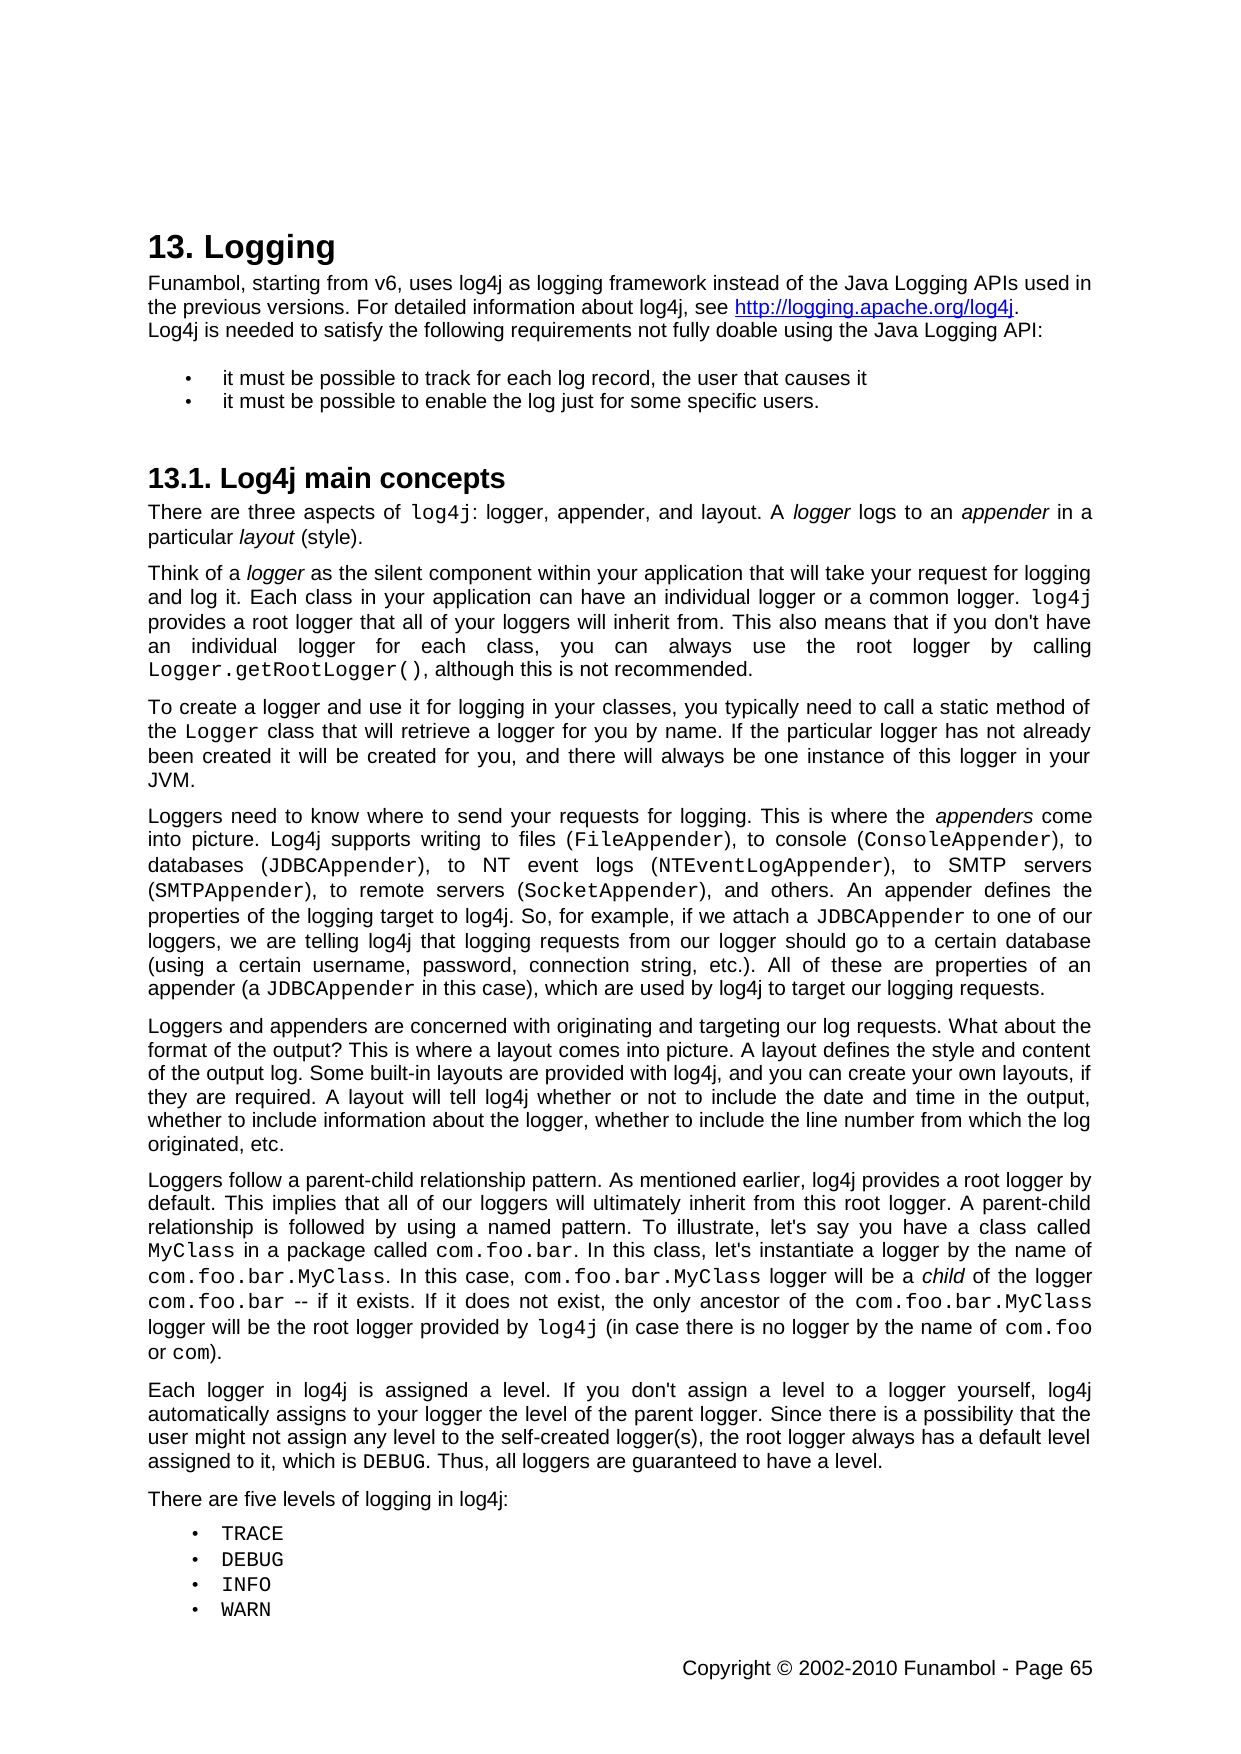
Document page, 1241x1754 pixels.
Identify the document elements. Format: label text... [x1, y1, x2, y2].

text Funambol, starting from v6, uses log4j as logging framework instead of the Java Logging APIs used in the previous versions. For detailed information about log4j, see http://logging.apache.org/log4j. [148, 272, 1092, 319]
text There are five levels of logging in log4j: [148, 1487, 1092, 1511]
list it must be possible to track for each log record, the user that causes it [185, 366, 1092, 389]
text Think of a logger as the silent component within your application that will take your request for logging and log it. Each class in your application can have an individual logger or a common logger. log4j provides a root logger that all of your loggers will inherit from. This also means that if you don't have an individual logger for each class, you can always use the root logger by calling Logger.getRootLogger(), although this is not recommended. [148, 562, 1092, 683]
text Log4j is needed to satisfy the following requirements not fully doable using the Java Logging API: [148, 319, 1092, 342]
list WARN [192, 1598, 1092, 1623]
list DEBUG [192, 1547, 1092, 1572]
subtitle Logging [148, 228, 1092, 266]
text Loggers need to know where to send your requests for logging. This is where the appenders come into picture. Log4j supports writing to files (FileAppender), to console (ConsoleAppender), to databases (JDBCAppender), to NT event logs (NTEventLogAppender), to SMTP servers (SMTPAppender), to remote servers (SocketAppender), and others. An appender defines the properties of the logging target to log4j. So, for example, if we attach a JDBCAppender to one of our loggers, we are telling log4j that logging requests from our logger should go to a certain database (using a certain username, password, connection string, etc.). All of these are properties of an appender (a JDBCAppender in this case), which are used by log4j to target our logging requests. [148, 804, 1092, 1002]
text To create a logger and use it for logging in your classes, you typically need to call a static method of the Logger class that will retrieve a logger for you by name. If the particular logger has not already been created it will be created for you, and there will always be one instance of this logger in your JVM. [148, 696, 1092, 792]
list it must be possible to enable the log just for some specific users. [185, 389, 1092, 413]
text There are three aspects of log4j: logger, appender, and layout. A logger logs to an appender in a particular layout (style). [148, 500, 1092, 549]
list TRACE [192, 1523, 1092, 1547]
text Each logger in log4j is assigned a level. If you don't assign a level to a logger yourself, log4j automatically assigns to your logger the level of the parent logger. Since there is a possibility that the user might not assign any level to the self-created logger(s), the root logger always has a default level assigned to it, which is DEBUG. Thus, all loggers are guaranteed to have a level. [148, 1378, 1092, 1474]
subtitle Log4j main concepts [148, 462, 1092, 494]
list INFO [192, 1572, 1092, 1598]
text Loggers and appenders are concerned with originating and targeting our log requests. What about the format of the output? This is where a layout comes into picture. A layout defines the style and content of the output log. Some built-in layouts are provided with log4j, and you can create your own layouts, if they are required. A layout will tell log4j whether or not to include the date and time in the output, whether to include information about the logger, whether to include the line number from which the log originated, etc. [148, 1014, 1092, 1156]
text Loggers follow a parent-child relationship pattern. As mentioned earlier, log4j provides a root logger by default. This implies that all of our loggers will ultimately inherit from this root logger. A parent-child relationship is followed by using a named pattern. To illustrate, let's say you have a class called MyClass in a package called com.foo.bar. In this class, let's instantiate a logger by the name of com.foo.bar.MyClass. In this case, com.foo.bar.MyClass logger will be a child of the logger com.foo.bar -- if it exists. If it does not exist, the only ancestor of the com.foo.bar.MyClass logger will be the root logger provided by log4j (in case there is no logger by the name of com.foo or com). [148, 1168, 1092, 1366]
